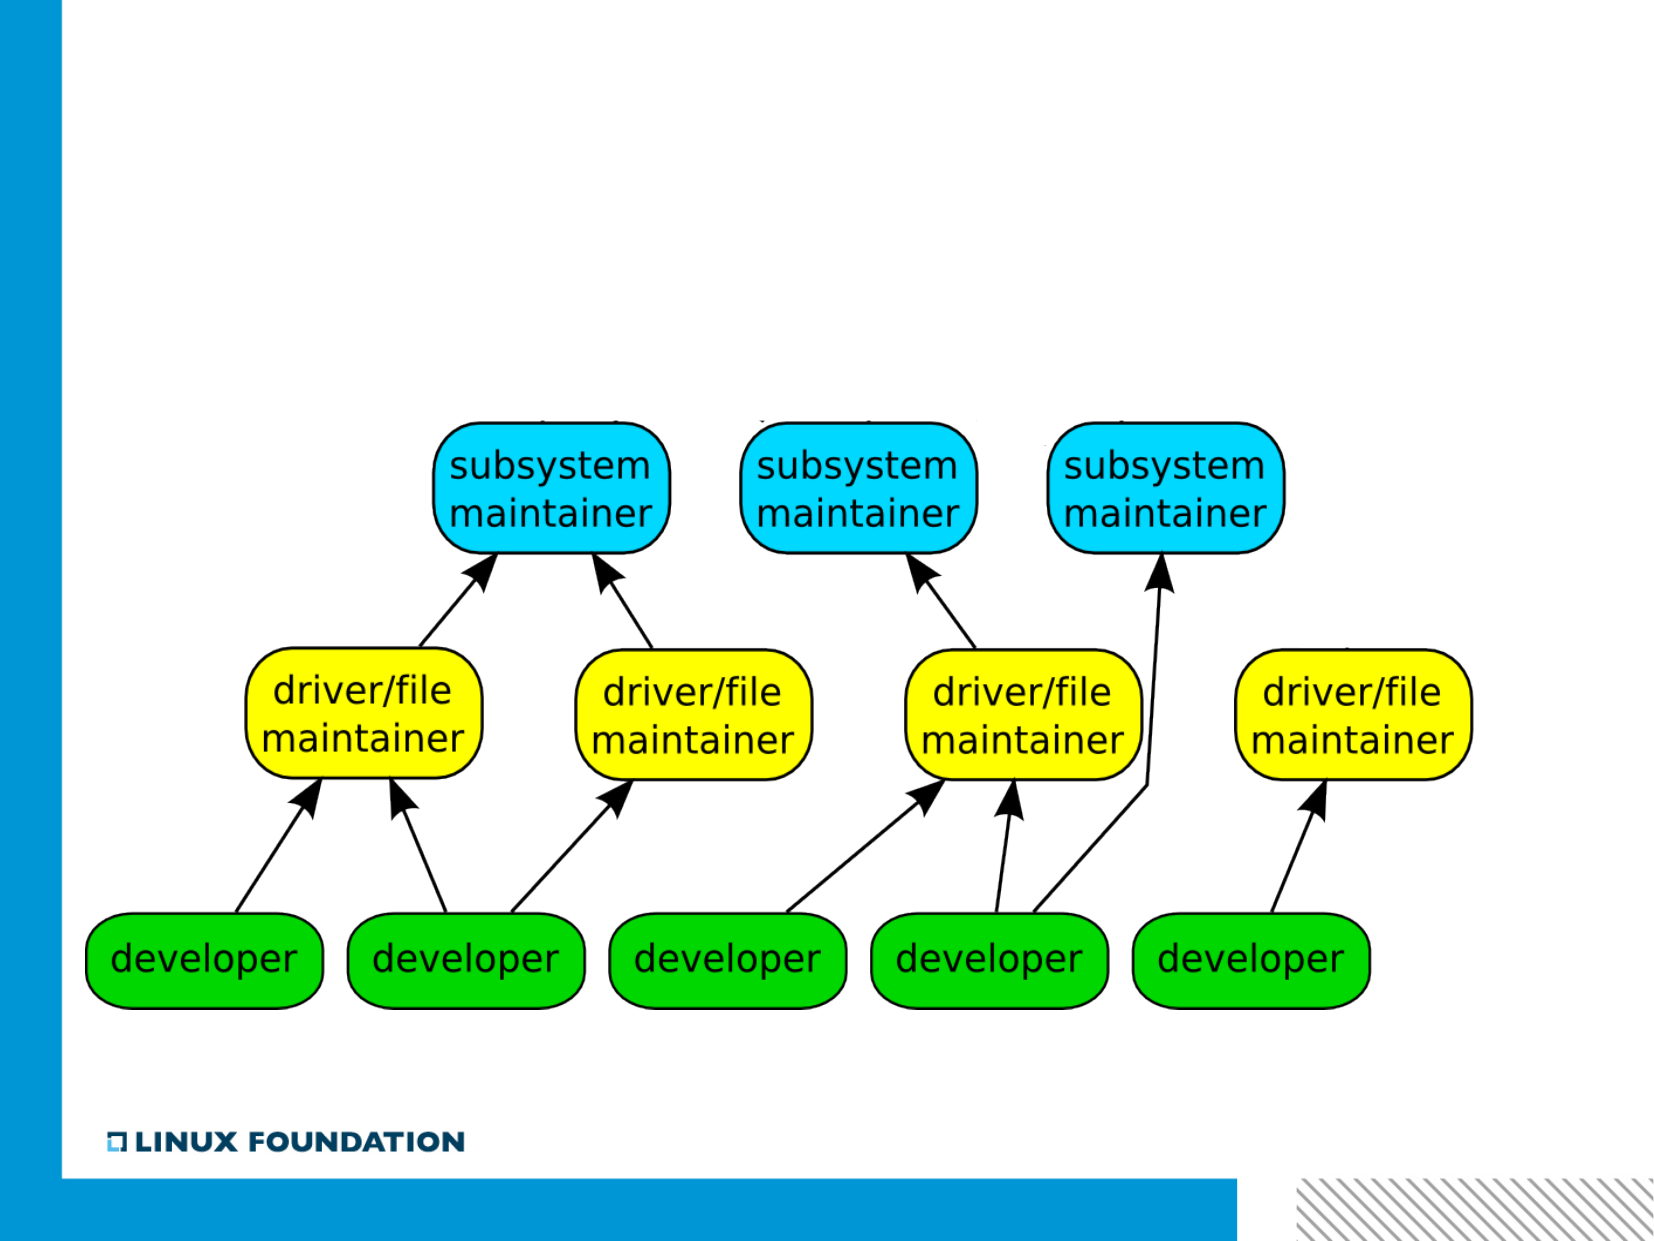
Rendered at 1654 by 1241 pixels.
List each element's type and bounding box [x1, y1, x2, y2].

picture [62, 0, 1654, 1241]
text_box [187, 24, 1642, 1037]
